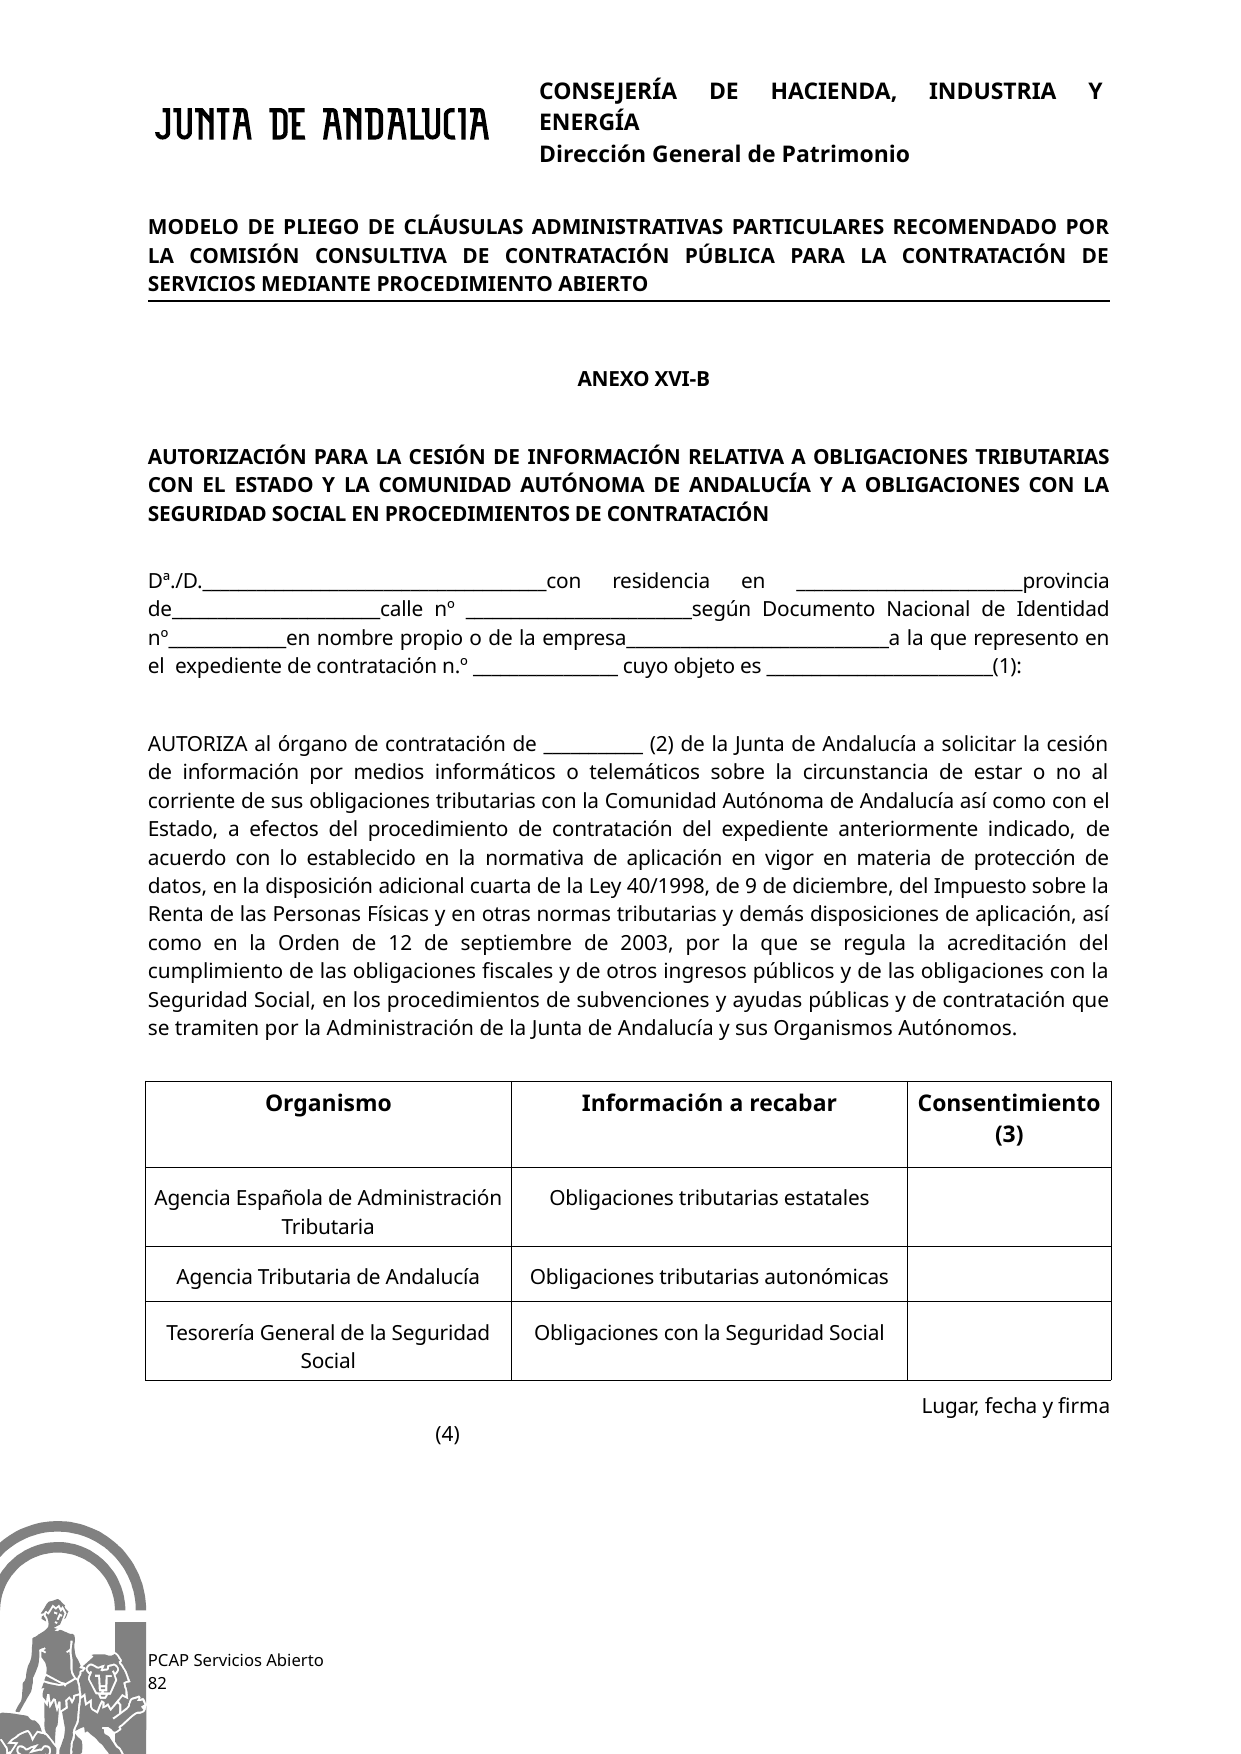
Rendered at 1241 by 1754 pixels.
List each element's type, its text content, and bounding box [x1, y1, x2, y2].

table_header Organismo [146, 1082, 511, 1167]
table_cell Obligaciones con la Seguridad Social [512, 1302, 907, 1380]
text ANEXO XVI-B [177, 364, 1110, 392]
table_cell Agencia Tributaria de Andalucía [146, 1247, 511, 1301]
table_cell Agencia Española de Administración Tributaria [146, 1168, 511, 1246]
table_cell Tesorería General de la Seguridad Social [146, 1302, 511, 1380]
table_cell [908, 1302, 1111, 1380]
table_header Información a recabar [512, 1082, 907, 1167]
text Dª./D.______________________________________con residencia en _________________________provincia de_______________________calle nº _________________________según Documento Nacional de Identidad nº_____________en nombre propio o de la empresa_____________________________a la que represento en el expediente de contratación n.º ________________ cuyo objeto es _________________________(1): [148, 566, 1110, 680]
text AUTORIZA al órgano de contratación de ___________ (2) de la Junta de Andalucía a solicitar la cesión de información por medios informáticos o telemáticos sobre la circunstancia de estar o no al corriente de sus obligaciones tributarias con la Comunidad Autónoma de Andalucía así como con el Estado, a efectos del procedimiento de contratación del expediente anteriormente indicado, de acuerdo con lo establecido en la normativa de aplicación en vigor en materia de protección de datos, en la disposición adicional cuarta de la Ley 40/1998, de 9 de diciembre, del Impuesto sobre la Renta de las Personas Físicas y en otras normas tributarias y demás disposiciones de aplicación, así como en la Orden de 12 de septiembre de 2003, por la que se regula la acreditación del cumplimiento de las obligaciones fiscales y de otros ingresos públicos y de las obligaciones con la Seguridad Social, en los procedimientos de subvenciones y ayudas públicas y de contratación que se tramiten por la Administración de la Junta de Andalucía y sus Organismos Autónomos. [148, 729, 1110, 1042]
text Lugar, fecha y firma (4) [148, 1391, 1110, 1448]
table_cell Obligaciones tributarias autonómicas [512, 1247, 907, 1301]
table_cell Obligaciones tributarias estatales [512, 1168, 907, 1246]
table_header Consentimiento (3) [908, 1082, 1111, 1167]
text AUTORIZACIÓN PARA LA CESIÓN DE INFORMACIÓN RELATIVA A OBLIGACIONES TRIBUTARIAS CON EL ESTADO Y LA COMUNIDAD AUTÓNOMA DE ANDALUCÍA Y A OBLIGACIONES CON LA SEGURIDAD SOCIAL EN PROCEDIMIENTOS DE CONTRATACIÓN [148, 442, 1110, 527]
table_cell [908, 1247, 1111, 1301]
table_cell [908, 1168, 1111, 1246]
text MODELO DE PLIEGO DE CLÁUSULAS ADMINISTRATIVAS PARTICULARES RECOMENDADO POR LA COMISIÓN CONSULTIVA DE CONTRATACIÓN PÚBLICA PARA LA CONTRATACIÓN DE SERVICIOS MEDIANTE PROCEDIMIENTO ABIERTO [148, 212, 1110, 300]
